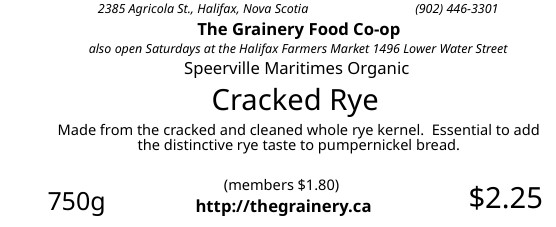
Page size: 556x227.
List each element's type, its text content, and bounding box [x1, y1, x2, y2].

table_cell 750g [47, 175, 151, 217]
table_cell Speerville Maritimes Organic Cracked Rye Made from the cracked and cleaned whole rye kernel. Essential to add the distinctive rye taste to pumpernickel bread. [47, 57, 550, 175]
table_cell $2.25 [415, 175, 550, 217]
table_cell (members $1.80) http://thegrainery.ca [151, 175, 415, 217]
table_header 2385 Agricola St., Halifax, Nova Scotia (902) 446-3301 The Grainery Food Co-op also open Saturdays at the Halifax Farmers Market 1496 Lower Water Street [47, 0, 550, 57]
